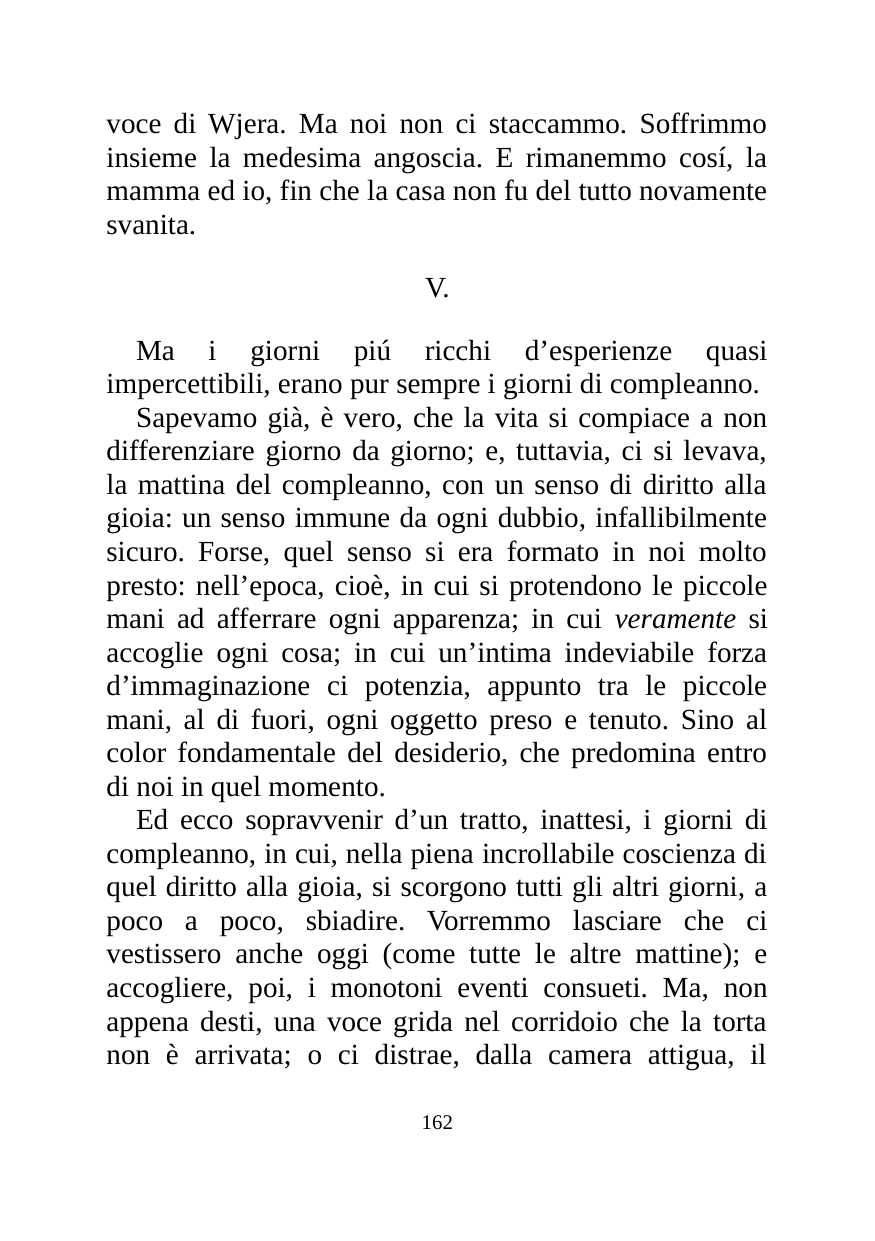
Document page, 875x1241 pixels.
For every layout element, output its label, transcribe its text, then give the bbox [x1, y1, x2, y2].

subtitle V. [106, 270, 768, 303]
text Sapevamo già, è vero, che la vita si compiace a non differenziare giorno da giorno; e, tuttavia, ci si levava, la mattina del compleanno, con un senso di diritto alla gioia: un senso immune da ogni dubbio, infallibilmente sicuro. Forse, quel senso si era formato in noi molto presto: nell’epoca, cioè, in cui si protendono le piccole mani ad afferrare ogni apparenza; in cui veramente si accoglie ogni cosa; in cui un’intima indeviabile forza d’immaginazione ci potenzia, appunto tra le piccole mani, al di fuori, ogni oggetto preso e tenuto. Sino al color fondamentale del desiderio, che predomina entro di noi in quel momento. [106, 400, 768, 802]
text Ma i giorni piú ricchi d’esperienze quasi impercettibili, erano pur sempre i giorni di compleanno. [106, 333, 768, 400]
text Ed ecco sopravvenir d’un tratto, inattesi, i giorni di compleanno, in cui, nella piena incrollabile coscienza di quel diritto alla gioia, si scorgono tutti gli altri giorni, a poco a poco, sbiadire. Vorremmo lasciare che ci vestissero anche oggi (come tutte le altre mattine); e accogliere, poi, i monotoni eventi consueti. Ma, non appena desti, una voce grida nel corridoio che la torta non è arrivata; o ci distrae, dalla camera attigua, il [106, 802, 768, 1071]
text voce di Wjera. Ma noi non ci staccammo. Soffrimmo insieme la medesima angoscia. E rimanemmo cosí, la mamma ed io, fin che la casa non fu del tutto novamente svanita. [106, 106, 768, 240]
